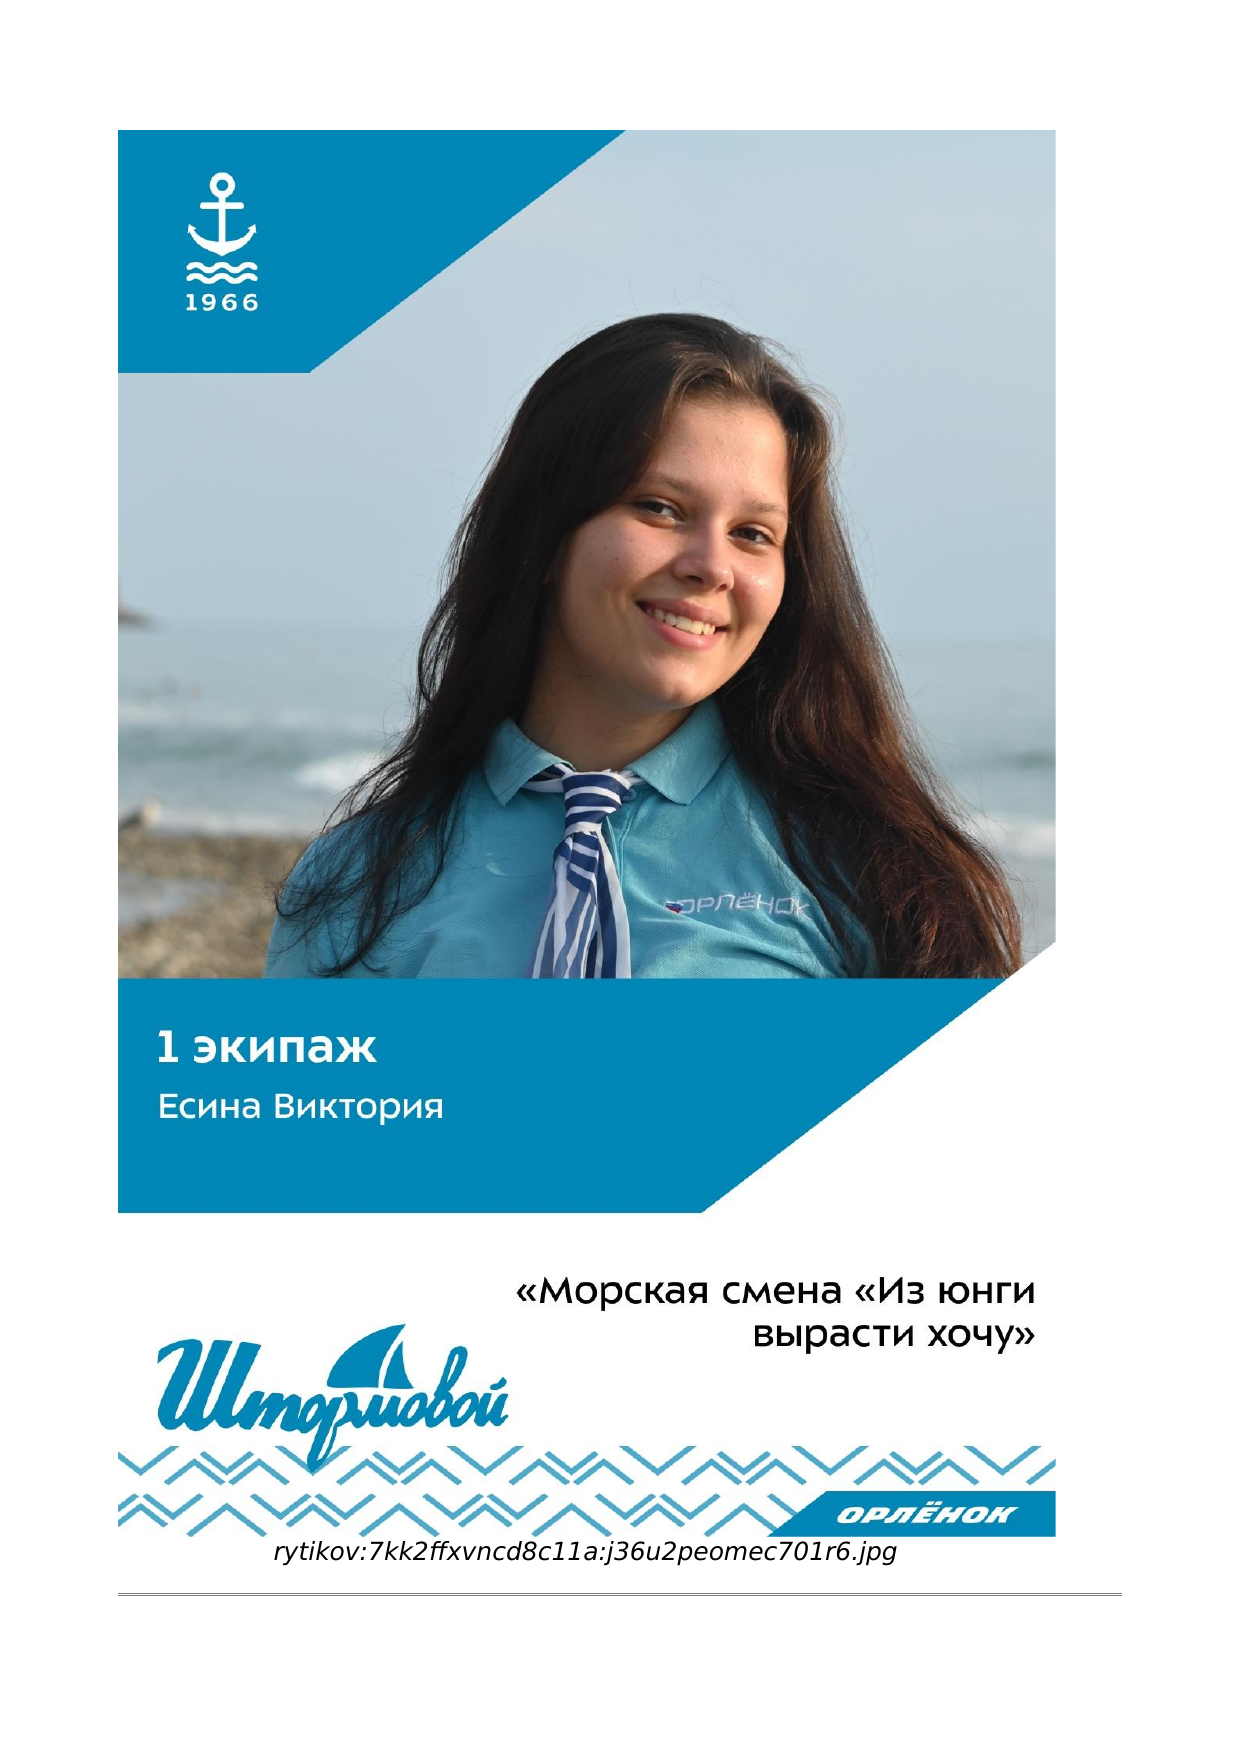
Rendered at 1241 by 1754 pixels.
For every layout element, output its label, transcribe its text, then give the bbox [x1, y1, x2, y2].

picture [913, 1501, 1018, 1524]
picture [308, 1036, 334, 1063]
picture [425, 1098, 442, 1118]
picture [297, 1098, 316, 1118]
picture [319, 1098, 356, 1118]
picture [222, 293, 237, 311]
picture [187, 260, 258, 284]
picture [187, 294, 196, 311]
picture [197, 1098, 217, 1118]
picture [242, 293, 258, 311]
picture [118, 130, 1056, 1537]
picture [249, 1037, 275, 1063]
picture [221, 1037, 245, 1063]
picture [380, 1098, 422, 1125]
picture [221, 1098, 260, 1118]
picture [356, 1097, 377, 1118]
picture [275, 1094, 294, 1118]
picture [187, 172, 256, 256]
picture [280, 1037, 304, 1063]
picture [837, 1506, 917, 1525]
picture [159, 1029, 178, 1063]
text rytikov:7kk2ffxvncd8c11a:j36u2peomec701r6.jpg [118, 1537, 1056, 1566]
picture [160, 1094, 195, 1118]
picture [202, 294, 216, 312]
picture [194, 1036, 217, 1064]
picture [337, 1036, 377, 1063]
